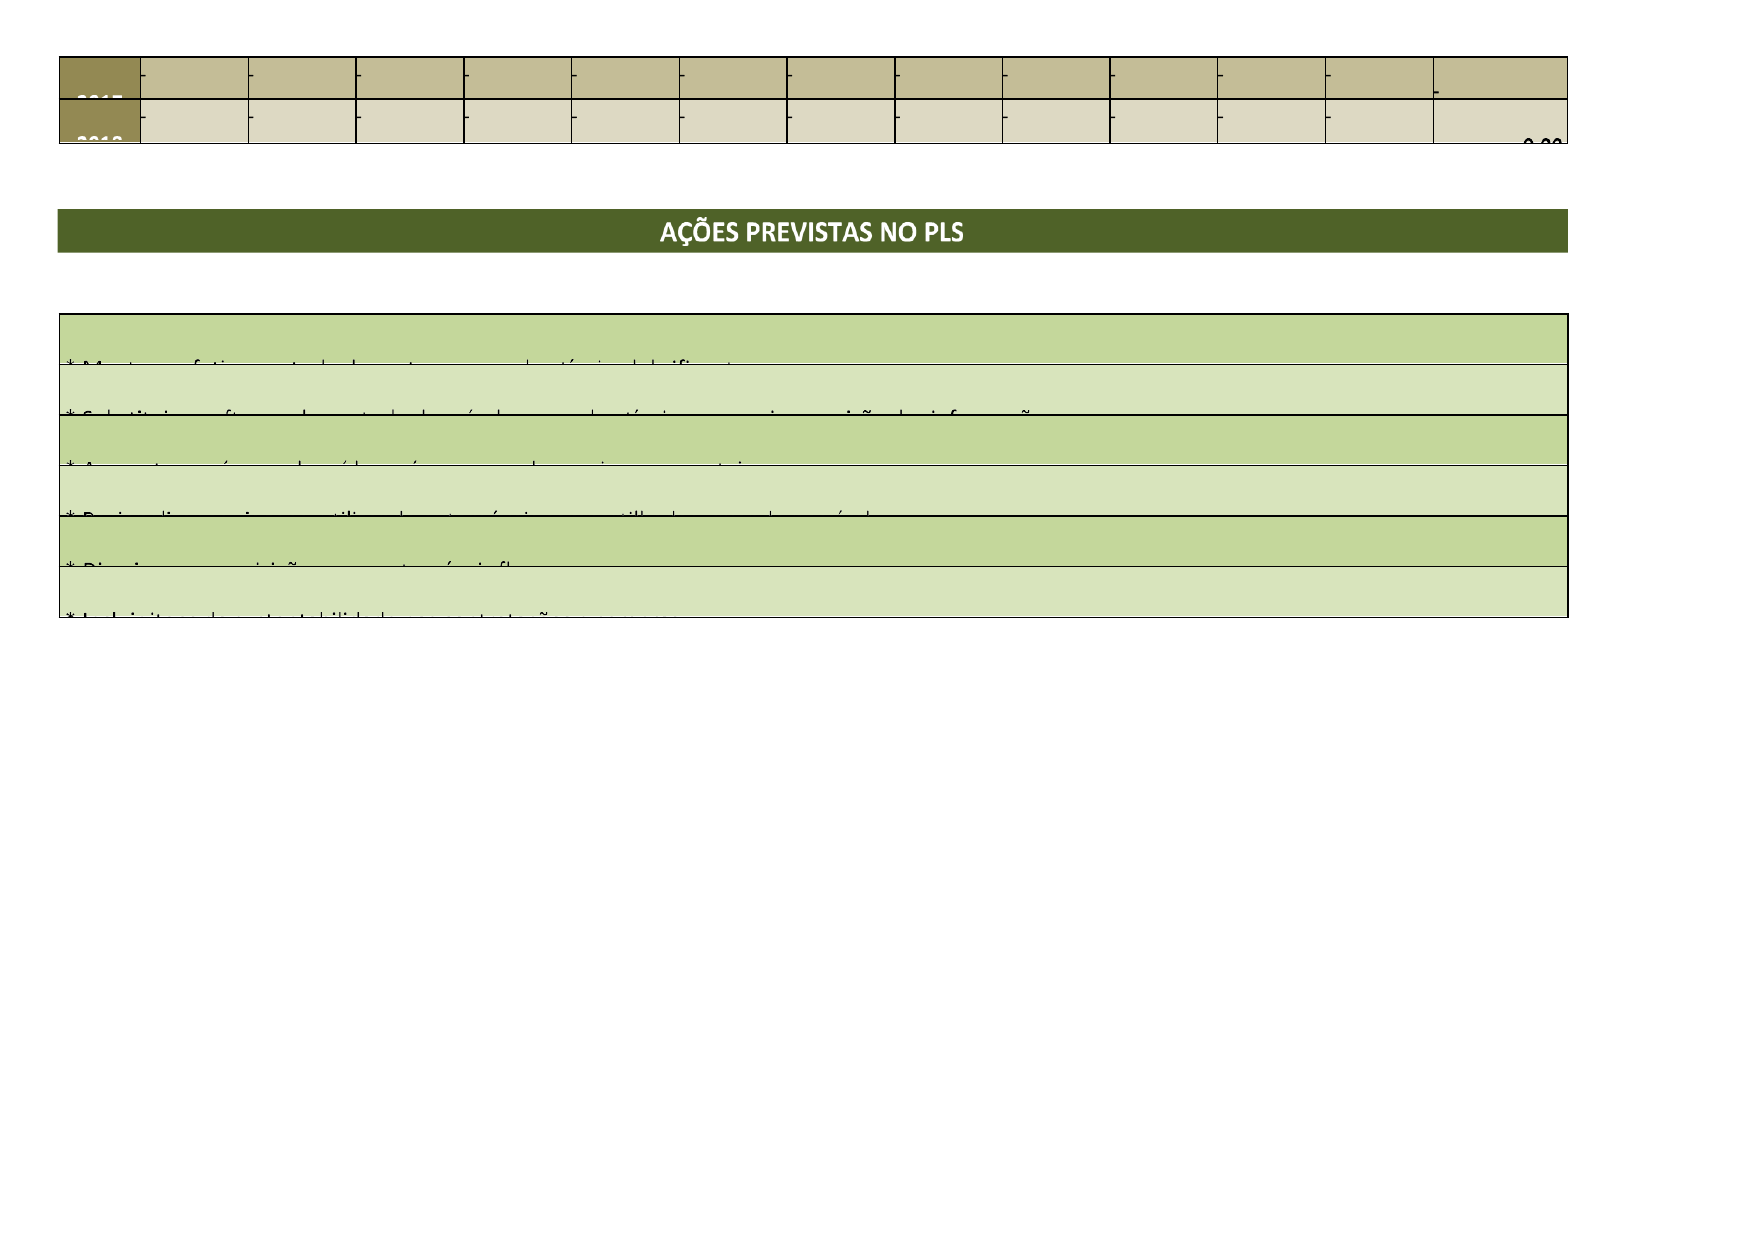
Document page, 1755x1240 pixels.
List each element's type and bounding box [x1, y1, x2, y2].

table_cell [60, 517, 1567, 566]
table_cell [896, 100, 1002, 142]
table_header [60, 58, 140, 98]
table_header [680, 58, 786, 98]
table_cell [141, 100, 248, 142]
table_header [465, 58, 571, 98]
table_header [788, 58, 894, 98]
table_header [1003, 58, 1109, 98]
table_cell [465, 100, 571, 142]
table_header [1111, 58, 1217, 98]
table_cell [1434, 100, 1567, 142]
table_header [249, 58, 355, 98]
table_cell [60, 466, 1567, 515]
table_header [1218, 58, 1325, 98]
table_cell [1218, 100, 1325, 142]
table_header [1326, 58, 1433, 98]
table_cell [60, 365, 1567, 414]
table_cell [1326, 100, 1433, 142]
table_cell [357, 100, 463, 142]
table_cell [1003, 100, 1109, 142]
table_header [896, 58, 1002, 98]
table_cell [60, 567, 1567, 616]
table_cell [788, 100, 894, 142]
table_cell [60, 100, 140, 142]
table_header [572, 58, 679, 98]
table_header [60, 315, 1567, 363]
table_cell [572, 100, 679, 142]
table_header [141, 58, 248, 98]
table_cell [680, 100, 786, 142]
table_header [357, 58, 463, 98]
table_cell [249, 100, 355, 142]
table_cell [60, 416, 1567, 464]
table_cell [1111, 100, 1217, 142]
table_header [1434, 58, 1567, 98]
